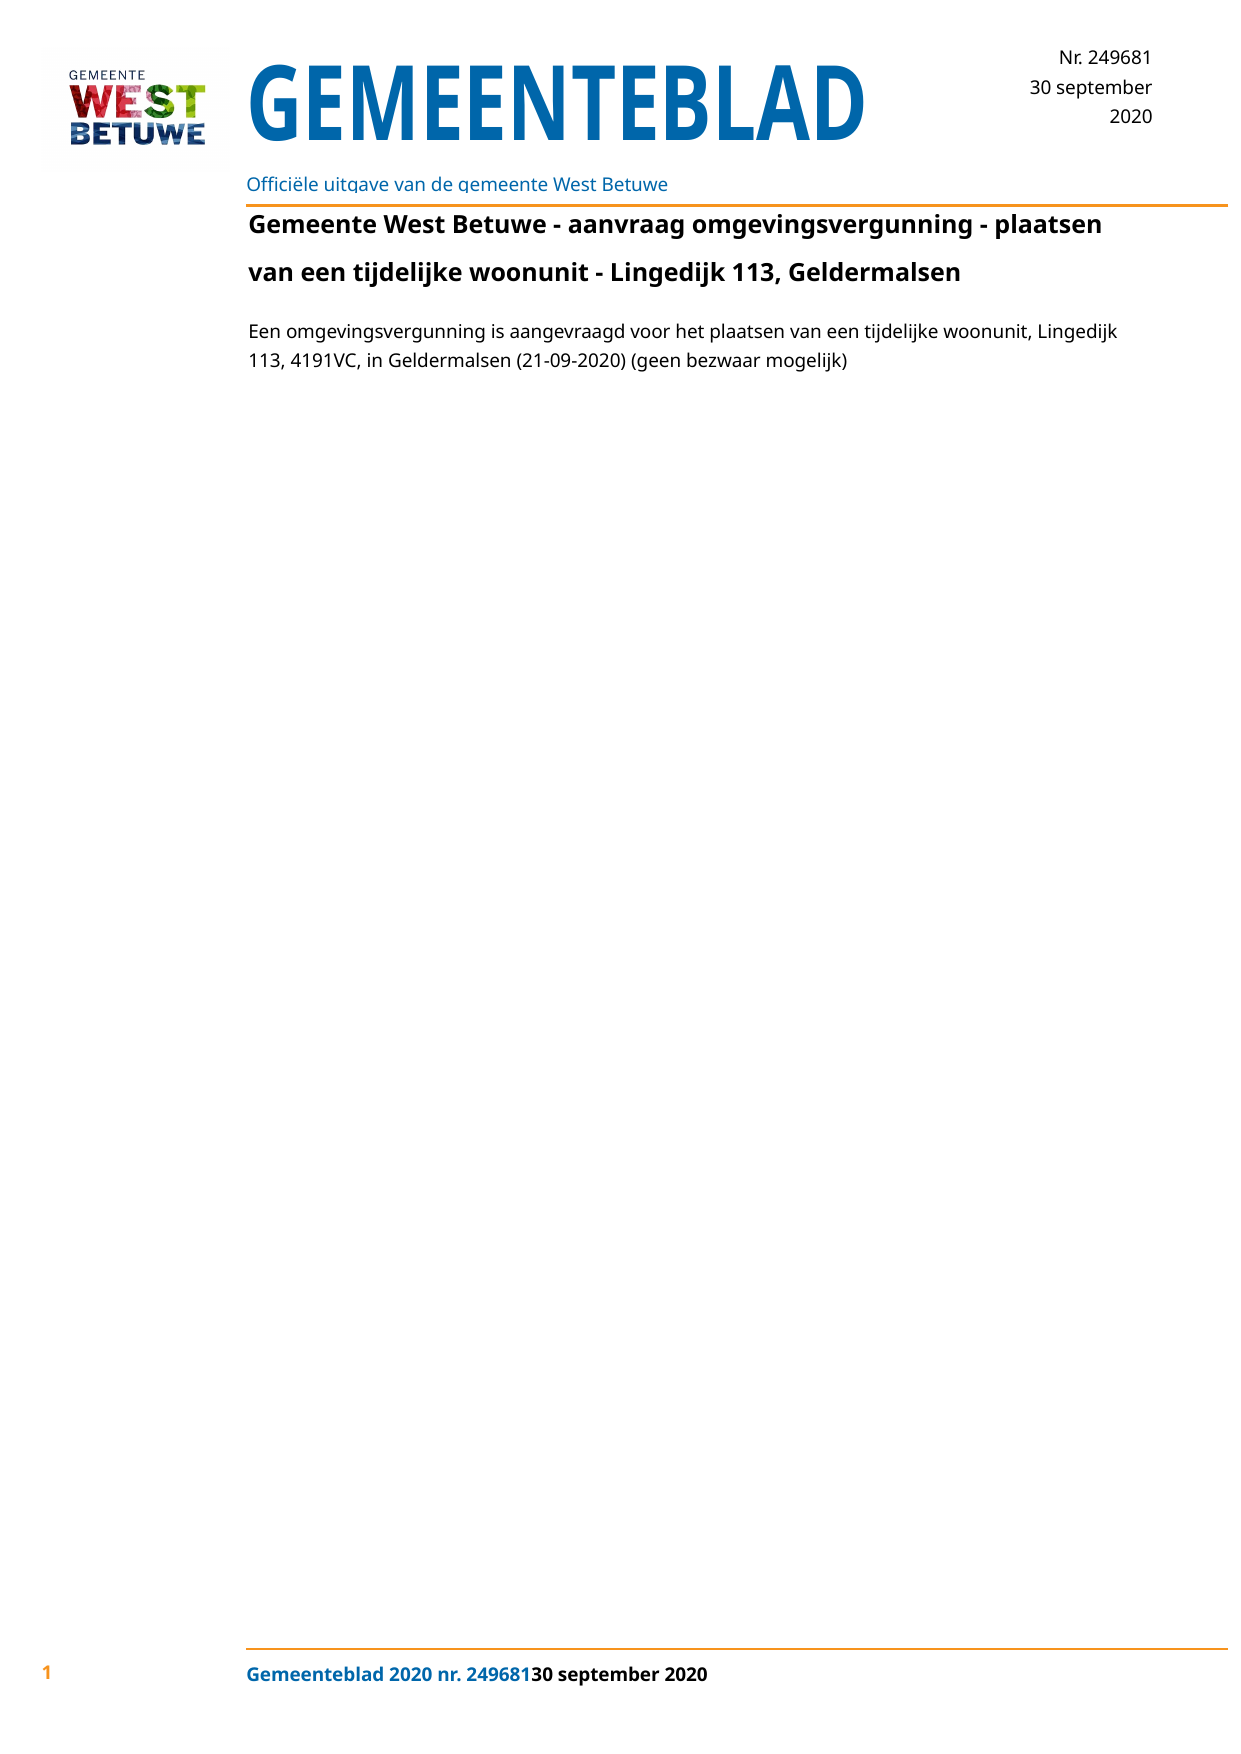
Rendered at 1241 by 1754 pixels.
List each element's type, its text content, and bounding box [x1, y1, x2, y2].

picture [41, 47, 231, 172]
text Een omgevingsvergunning is aangevraagd voor het plaatsen van een tijdelijke woonunit, Lingedijk 113, 4191VC, in Geldermalsen (21-09-2020) (geen bezwaar mogelijk) [248, 318, 1152, 373]
text Gemeente West Betuwe - aanvraag omgevingsvergunning - plaatsen van een tijdelijke woonunit - Lingedijk 113, Geldermalsen [248, 207, 1152, 288]
